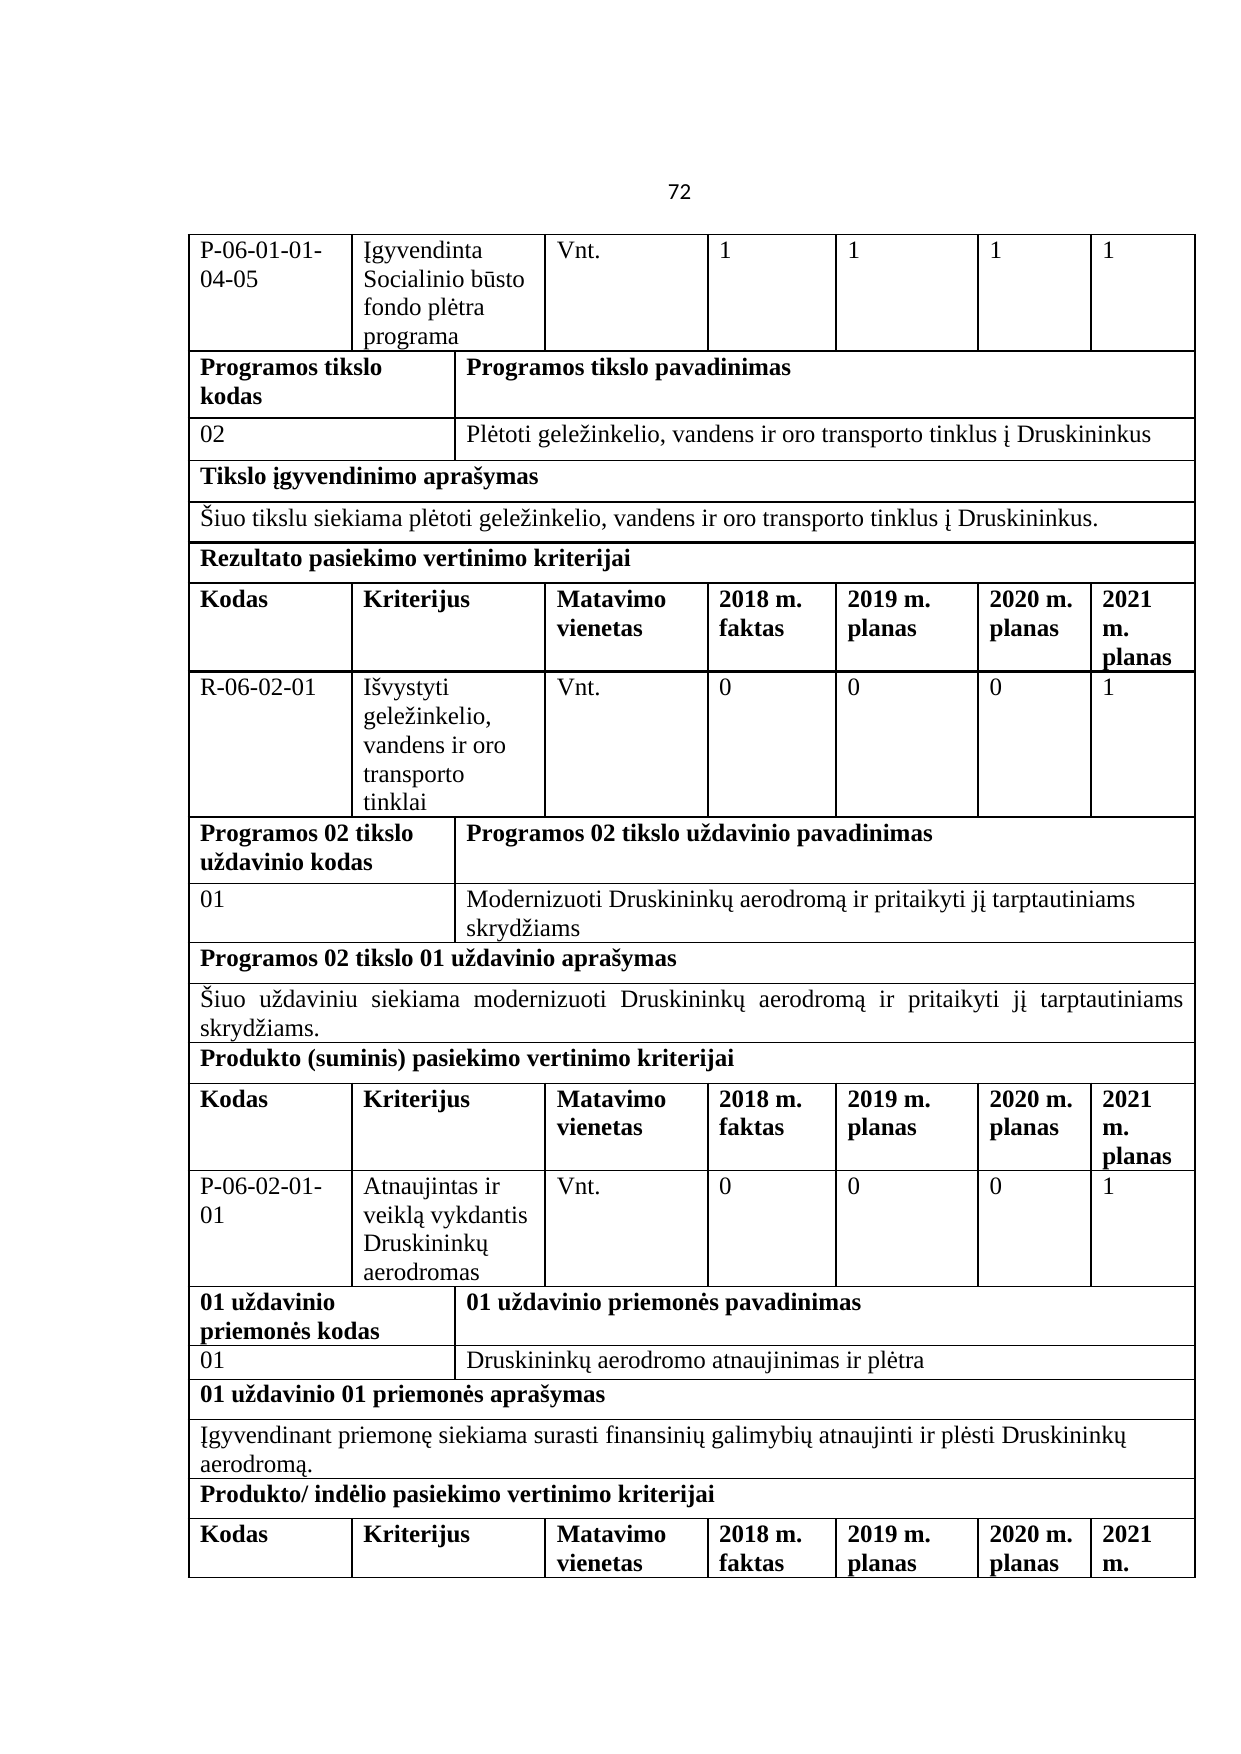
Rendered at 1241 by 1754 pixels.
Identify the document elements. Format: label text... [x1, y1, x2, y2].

table_cell 01 uždavinio 01 priemonės aprašymas [190, 1380, 1194, 1419]
table_cell Šiuo tikslu siekiama plėtoti geležinkelio, vandens ir oro transporto tinklus į Druskininkus. [190, 503, 1194, 541]
table_cell 2020 m. planas [979, 584, 1090, 670]
table_cell Modernizuoti Druskininkų aerodromą ir pritaikyti jį tarptautiniams skrydžiams [456, 884, 1194, 942]
table_cell 0 [837, 673, 977, 816]
table_cell 2021 m. planas [1092, 584, 1194, 670]
table_cell Kodas [190, 584, 351, 670]
table_cell Produkto (suminis) pasiekimo vertinimo kriterijai [190, 1043, 1194, 1083]
table_cell 01 uždavinio priemonės pavadinimas [456, 1287, 1194, 1344]
table_cell Matavimo vienetas [546, 584, 707, 670]
table_cell 2019 m. planas [837, 1084, 977, 1170]
table_cell Vnt. [546, 235, 707, 350]
table_cell 1 [979, 235, 1090, 350]
table_cell Kriterijus [353, 584, 544, 670]
table_cell 2021 m. planas [1092, 1084, 1194, 1170]
table_cell 2019 m. planas [837, 1519, 977, 1577]
table_cell Matavimo vienetas [546, 1519, 707, 1577]
table_cell 2018 m. faktas [709, 584, 835, 670]
table_cell Rezultato pasiekimo vertinimo kriterijai [190, 544, 1194, 582]
table_cell 02 [190, 419, 454, 460]
table_cell 0 [709, 673, 835, 816]
table_cell Išvystyti geležinkelio, vandens ir oro transporto tinklai [353, 673, 544, 816]
table_cell 2018 m. faktas [709, 1519, 835, 1577]
table_cell Atnaujintas ir veiklą vykdantis Druskininkų aerodromas [353, 1171, 544, 1286]
table_cell Įgyvendinta Socialinio būsto fondo plėtra programa [353, 235, 544, 350]
table_cell Programos 02 tikslo 01 uždavinio aprašymas [190, 943, 1194, 983]
table_cell Programos tikslo pavadinimas [456, 352, 1194, 417]
table_cell Kodas [190, 1084, 351, 1170]
table_cell Programos tikslo kodas [190, 352, 454, 417]
table_cell Įgyvendinant priemonę siekiama surasti finansinių galimybių atnaujinti ir plėsti Druskininkų aerodromą. [190, 1420, 1194, 1478]
table_cell 0 [837, 1171, 977, 1286]
table_cell Kriterijus [353, 1084, 544, 1170]
table_cell P-06-01-01-04-05 [190, 235, 351, 350]
table_cell Matavimo vienetas [546, 1084, 707, 1170]
table_cell Šiuo uždaviniu siekiama modernizuoti Druskininkų aerodromą ir pritaikyti jį tarptautiniams skrydžiams. [190, 984, 1194, 1042]
table_cell 0 [979, 673, 1090, 816]
table_cell 1 [1092, 1171, 1194, 1286]
table_cell Programos 02 tikslo uždavinio pavadinimas [456, 818, 1194, 883]
table_cell Plėtoti geležinkelio, vandens ir oro transporto tinklus į Druskininkus [456, 419, 1194, 460]
table_cell 2018 m. faktas [709, 1084, 835, 1170]
table_cell 2019 m. planas [837, 584, 977, 670]
table_cell 2020 m. planas [979, 1084, 1090, 1170]
table_cell 01 [190, 884, 454, 942]
table_cell 2020 m. planas [979, 1519, 1090, 1577]
table_cell P-06-02-01-01 [190, 1171, 351, 1286]
table_cell 01 uždavinio priemonės kodas [190, 1287, 454, 1344]
table_cell 1 [837, 235, 977, 350]
table_cell Kriterijus [353, 1519, 544, 1577]
table_cell Programos 02 tikslo uždavinio kodas [190, 818, 454, 883]
table_cell 0 [709, 1171, 835, 1286]
table_cell R-06-02-01 [190, 673, 351, 816]
table_cell 2021 m. [1092, 1519, 1194, 1577]
table_cell 01 [190, 1346, 454, 1378]
table_cell Vnt. [546, 1171, 707, 1286]
table_cell 1 [709, 235, 835, 350]
table_cell 1 [1092, 235, 1194, 350]
table_cell Produkto/ indėlio pasiekimo vertinimo kriterijai [190, 1479, 1194, 1518]
table_cell 1 [1092, 673, 1194, 816]
table_cell 0 [979, 1171, 1090, 1286]
table_cell Druskininkų aerodromo atnaujinimas ir plėtra [456, 1346, 1194, 1378]
table_cell Tikslo įgyvendinimo aprašymas [190, 461, 1194, 501]
table_cell Vnt. [546, 673, 707, 816]
table_cell Kodas [190, 1519, 351, 1577]
